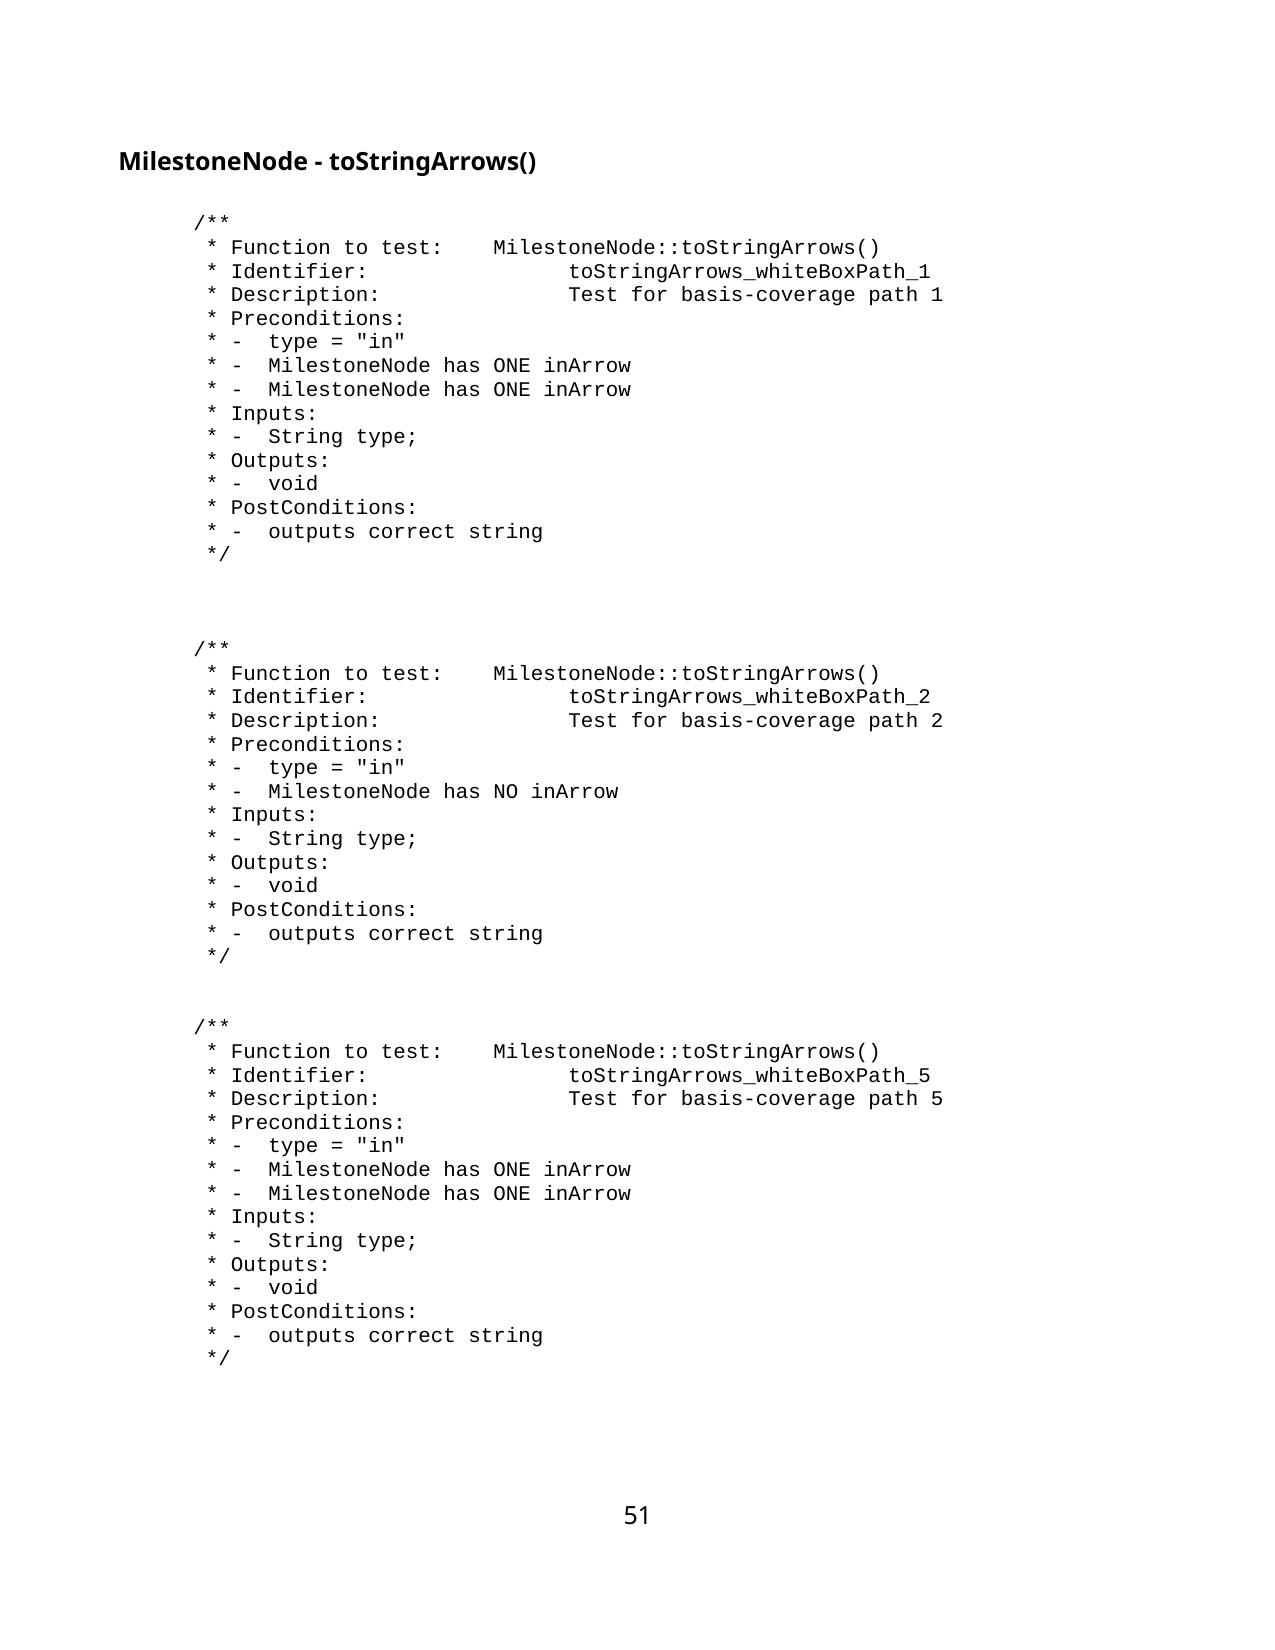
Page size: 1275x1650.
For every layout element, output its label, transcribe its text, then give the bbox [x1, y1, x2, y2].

text * Function to test: MilestoneNode::toStringArrows() [118, 663, 1157, 686]
text * - type = "in" [118, 1136, 1157, 1159]
text * - type = "in" [118, 332, 1157, 355]
text * - String type; [118, 426, 1157, 450]
text * Preconditions: [118, 308, 1157, 332]
text * - outputs correct string [118, 923, 1157, 946]
text */ [118, 1348, 1157, 1372]
text * - MilestoneNode has ONE inArrow [118, 1159, 1157, 1183]
text * - void [118, 875, 1157, 899]
text * - MilestoneNode has ONE inArrow [118, 355, 1157, 379]
text * Outputs: [118, 852, 1157, 875]
text * - MilestoneNode has ONE inArrow [118, 379, 1157, 402]
text * Description: Test for basis-coverage path 2 [118, 710, 1157, 733]
text /** [118, 213, 1157, 237]
text /** [118, 639, 1157, 663]
text * Description: Test for basis-coverage path 1 [118, 284, 1157, 308]
text * Inputs: [118, 402, 1157, 426]
text * Outputs: [118, 1254, 1157, 1277]
text * Description: Test for basis-coverage path 5 [118, 1088, 1157, 1112]
text * Function to test: MilestoneNode::toStringArrows() [118, 1041, 1157, 1064]
text * - MilestoneNode has ONE inArrow [118, 1183, 1157, 1206]
text * - outputs correct string [118, 1325, 1157, 1348]
text * - MilestoneNode has NO inArrow [118, 781, 1157, 804]
text * - outputs correct string [118, 521, 1157, 544]
text * Function to test: MilestoneNode::toStringArrows() [118, 237, 1157, 261]
text * Preconditions: [118, 1112, 1157, 1136]
text * Identifier: toStringArrows_whiteBoxPath_1 [118, 261, 1157, 284]
text * Inputs: [118, 804, 1157, 828]
text * Identifier: toStringArrows_whiteBoxPath_5 [118, 1064, 1157, 1088]
text * - type = "in" [118, 757, 1157, 781]
text * Inputs: [118, 1206, 1157, 1230]
text * - void [118, 473, 1157, 497]
text * - String type; [118, 828, 1157, 852]
text * PostConditions: [118, 899, 1157, 923]
text * - void [118, 1277, 1157, 1301]
text */ [118, 544, 1157, 568]
text /** [118, 1017, 1157, 1041]
text */ [118, 946, 1157, 970]
text * Identifier: toStringArrows_whiteBoxPath_2 [118, 686, 1157, 710]
text * PostConditions: [118, 497, 1157, 521]
text * Preconditions: [118, 733, 1157, 757]
text * - String type; [118, 1230, 1157, 1254]
text * PostConditions: [118, 1301, 1157, 1325]
text * Outputs: [118, 450, 1157, 473]
subtitle MilestoneNode - toStringArrows() [118, 143, 1157, 177]
